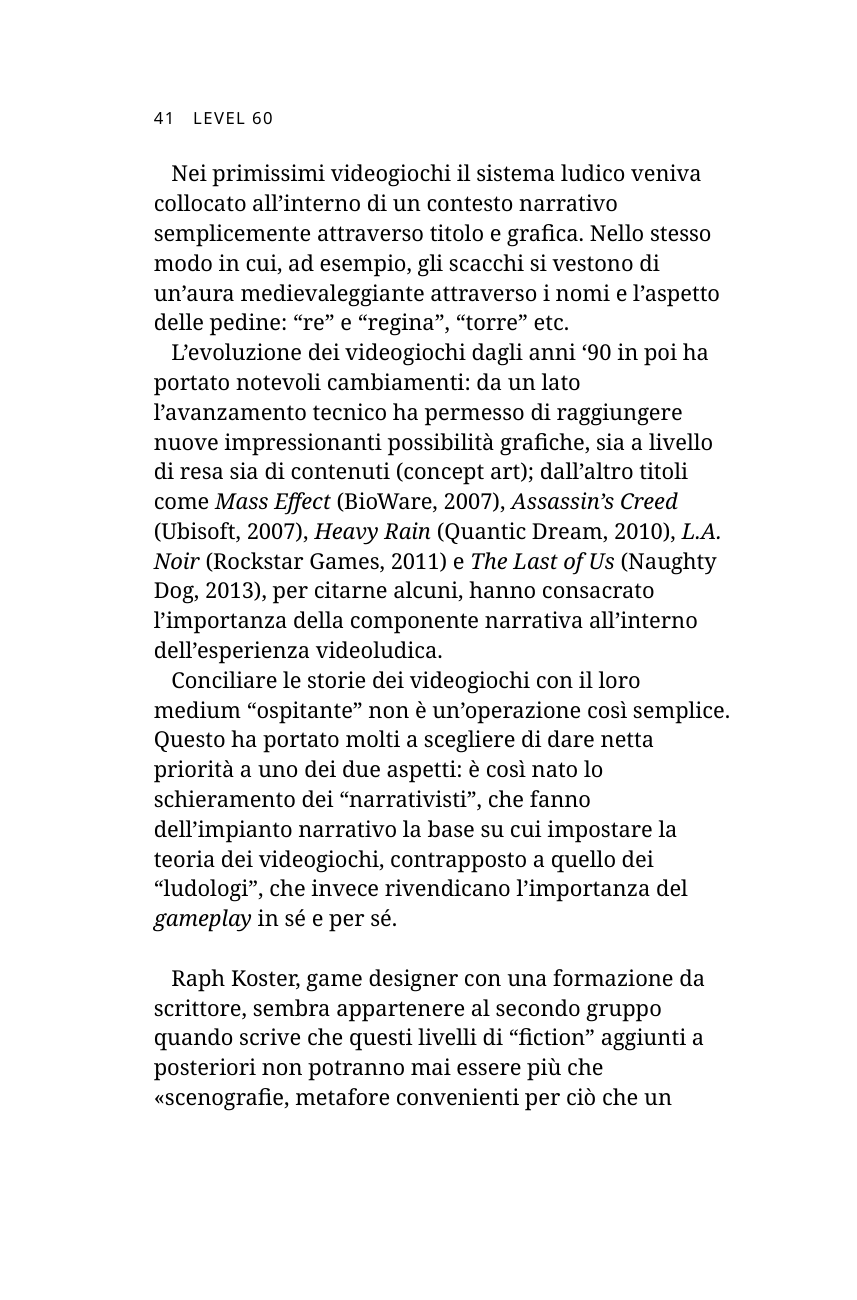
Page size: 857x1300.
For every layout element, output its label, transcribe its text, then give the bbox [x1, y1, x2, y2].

text Raph Koster, game designer con una formazione da scrittore, sembra appartenere al secondo gruppo quando scrive che questi livelli di “fiction” aggiunti a posteriori non potranno mai essere più che «scenografie, metafore convenienti per ciò che un [153, 963, 732, 1112]
text Conciliare le storie dei videogiochi con il loro medium “ospitante” non è un’operazione così semplice. Questo ha portato molti a scegliere di dare netta priorità a uno dei due aspetti: è così nato lo schieramento dei “narrativisti”, che fanno dell’impianto narrativo la base su cui impostare la teoria dei videogiochi, contrapposto a quello dei “ludologi”, che invece rivendicano l’importanza del gameplay in sé e per sé. [153, 665, 732, 933]
text L’evoluzione dei videogiochi dagli anni ‘90 in poi ha portato notevoli cambiamenti: da un lato l’avanzamento tecnico ha permesso di raggiungere nuove impressionanti possibilità grafiche, sia a livello di resa sia di contenuti (concept art); dall’altro titoli come Mass Effect (BioWare, 2007), Assassin’s Creed (Ubisoft, 2007), Heavy Rain (Quantic Dream, 2010), L.A. Noir (Rockstar Games, 2011) e The Last of Us (Naughty Dog, 2013), per citarne alcuni, hanno consacrato l’importanza della componente narrativa all’interno dell’esperienza videoludica. [153, 337, 732, 665]
text Nei primissimi videogiochi il sistema ludico veniva collocato all’interno di un contesto narrativo semplicemente attraverso titolo e grafica. Nello stesso modo in cui, ad esempio, gli scacchi si vestono di un’aura medievaleggiante attraverso i nomi e l’aspetto delle pedine: “re” e “regina”, “torre” etc. [153, 158, 732, 337]
